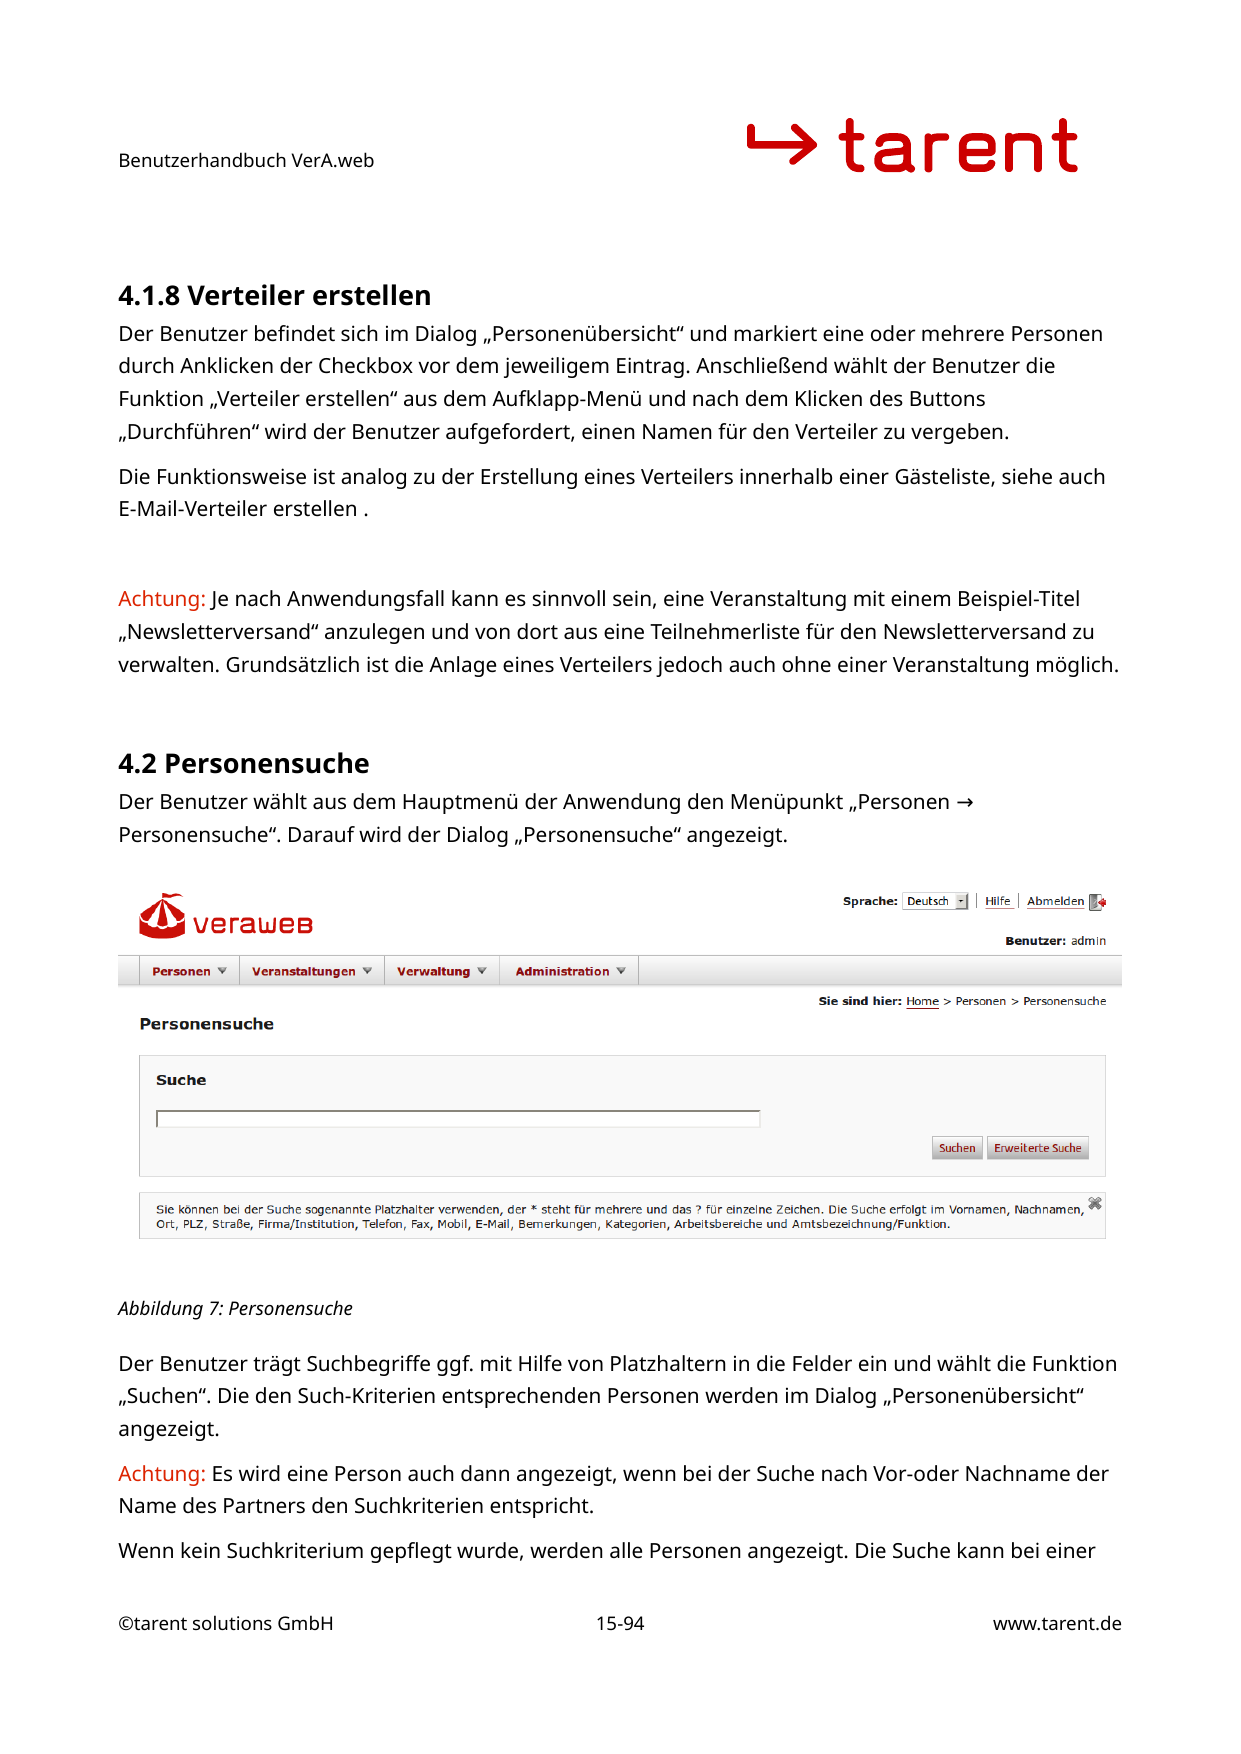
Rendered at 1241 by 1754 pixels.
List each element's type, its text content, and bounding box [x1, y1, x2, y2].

picture [118, 888, 1122, 1268]
subtitle Personensuche [118, 745, 1122, 782]
text Der Benutzer wählt aus dem Hauptmenü der Anwendung den Menüpunkt „Personen → Personensuche“. Darauf wird der Dialog „Personensuche“ angezeigt. [118, 787, 1122, 848]
text Der Benutzer trägt Suchbegriffe ggf. mit Hilfe von Platzhaltern in die Felder ein und wählt die Funktion „Suchen“. Die den Such-Kriterien entsprechenden Personen werden im Dialog „Personenübersicht“ angezeigt. [118, 1321, 1122, 1442]
subtitle Verteiler erstellen [118, 277, 1122, 313]
text Wenn kein Suchkriterium gepflegt wurde, werden alle Personen angezeigt. Die Suche kann bei einer [118, 1536, 1122, 1565]
text [118, 865, 1122, 888]
text Die Funktionsweise ist analog zu der Erstellung eines Verteilers innerhalb einer Gästeliste, siehe auch E-Mail-Verteiler erstellen . [118, 462, 1122, 523]
text Achtung: Es wird eine Person auch dann angezeigt, wenn bei der Suche nach Vor-oder Nachname der Name des Partners den Suchkriterien entspricht. [118, 1459, 1122, 1520]
text Der Benutzer befindet sich im Dialog „Personenübersicht“ und markiert eine oder mehrere Personen durch Anklicken der Checkbox vor dem jeweiligem Eintrag. Anschließend wählt der Benutzer die Funktion „Verteiler erstellen“ aus dem Aufklapp-Menü und nach dem Klicken des Buttons „Durchführen“ wird der Benutzer aufgefordert, einen Namen für den Verteiler zu vergeben. [118, 319, 1122, 445]
text Abbildung 7: Personensuche [118, 1268, 1122, 1321]
text Achtung: Je nach Anwendungsfall kann es sinnvoll sein, eine Veranstaltung mit einem Beispiel-Titel „Newsletterversand“ anzulegen und von dort aus eine Teilnehmerliste für den Newsletterversand zu verwalten. Grundsätzlich ist die Anlage eines Verteilers jedoch auch ohne einer Veranstaltung möglich. [118, 584, 1122, 678]
